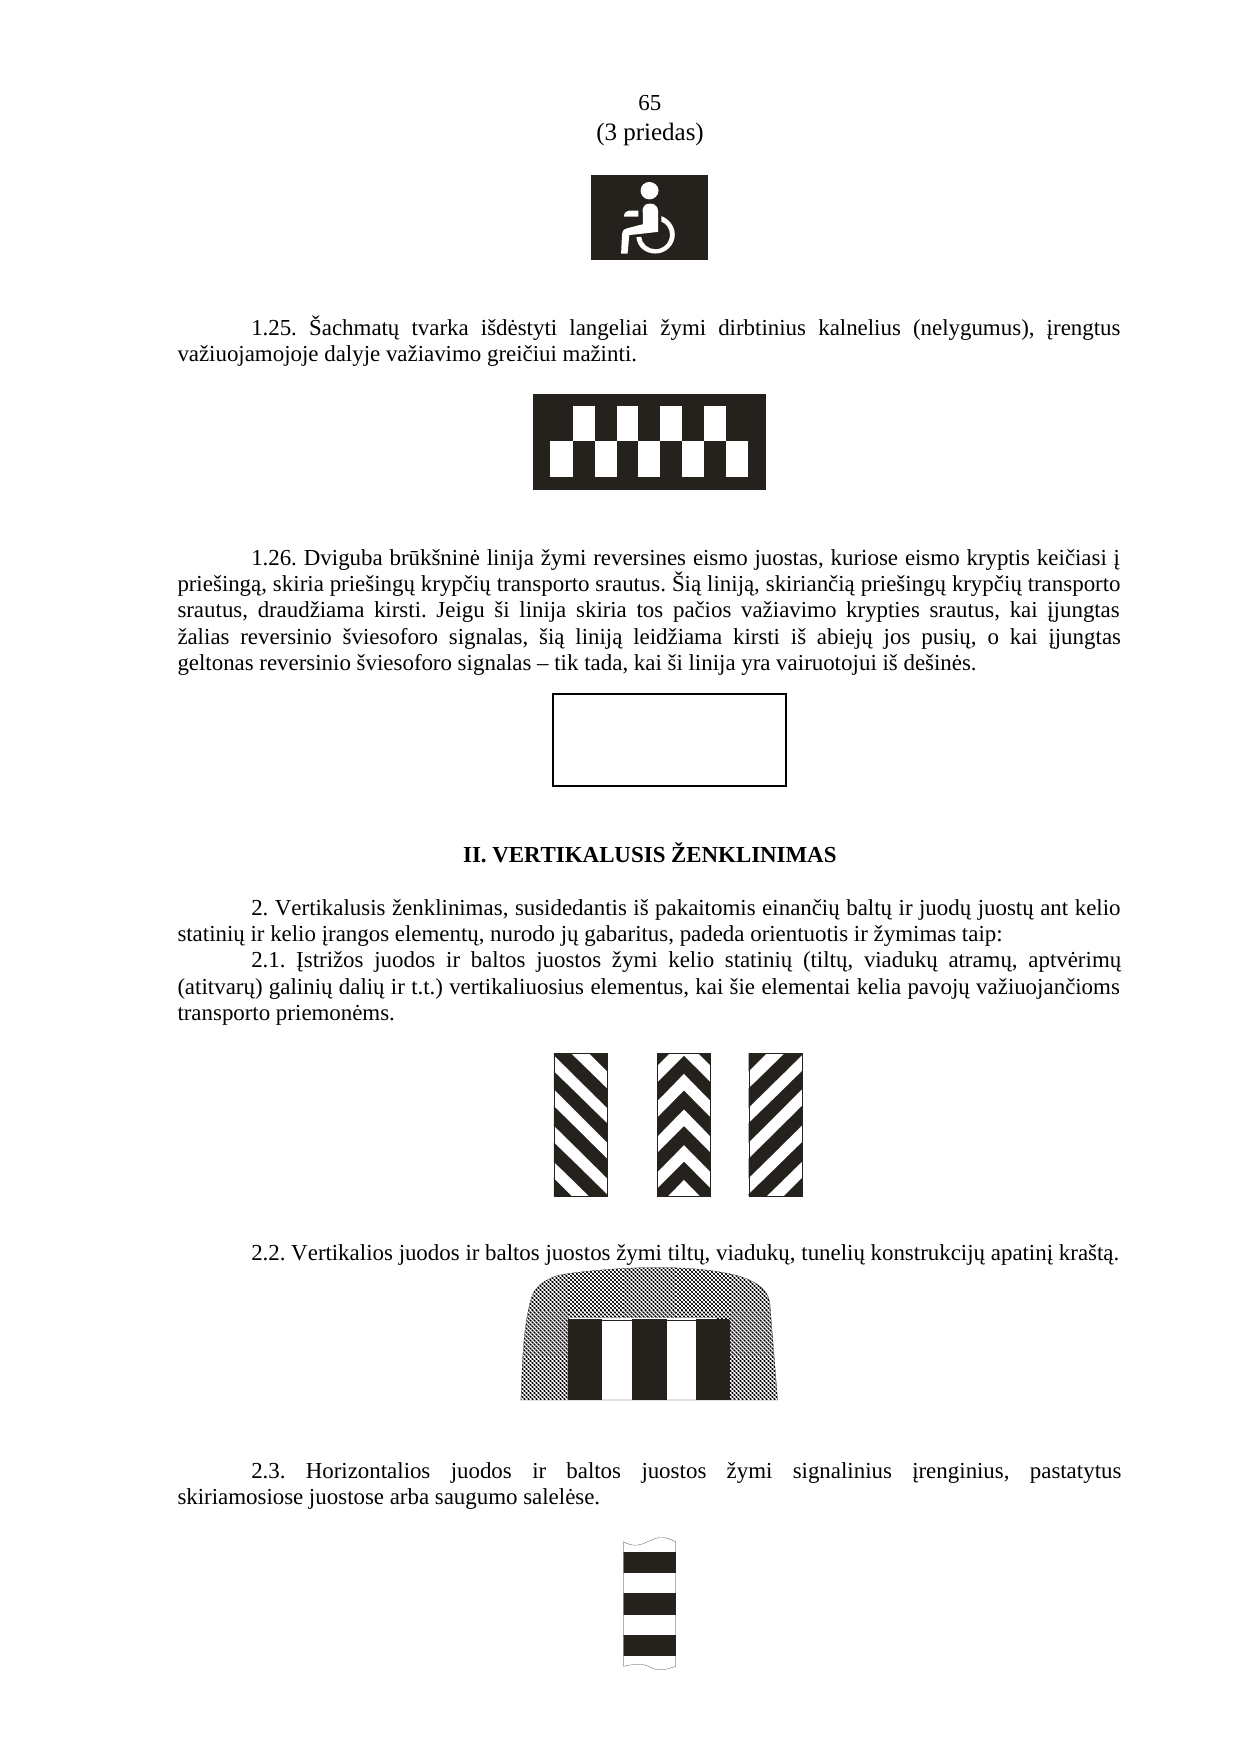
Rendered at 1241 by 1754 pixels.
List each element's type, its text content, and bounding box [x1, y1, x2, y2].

text 1.26. Dviguba brūkšninė linija žymi reversines eismo juostas, kuriose eismo kryptis keičiasi į priešingą, skiria priešingų krypčių transporto srautus. Šią liniją, skiriančią priešingų krypčių transporto srautus, draudžiama kirsti. Jeigu ši linija skiria tos pačios važiavimo krypties srautus, kai įjungtas žalias reversinio šviesoforo signalas, šią liniją leidžiama kirsti iš abiejų jos pusių, o kai įjungtas geltonas reversinio šviesoforo signalas – tik tada, kai ši linija yra vairuotojui iš dešinės. [177, 544, 1122, 676]
subtitle II. Vertikalusis ženklinimas [177, 841, 1122, 867]
text 2.3. Horizontalios juodos ir baltos juostos žymi signalinius įrenginius, pastatytus skiriamosiose juostose arba saugumo salelėse. [177, 1457, 1122, 1509]
text 1.25. Šachmatų tvarka išdėstyti langeliai žymi dirbtinius kalnelius (nelygumus), įrengtus važiuojamojoje dalyje važiavimo greičiui mažinti. [177, 314, 1122, 366]
text 2.1. Įstrižos juodos ir baltos juostos žymi kelio statinių (tiltų, viadukų atramų, aptvėrimų (atitvarų) galinių dalių ir t.t.) vertikaliuosius elementus, kai šie elementai kelia pavojų važiuojančioms transporto priemonėms. [177, 946, 1122, 1025]
text 2.2. Vertikalios juodos ir baltos juostos žymi tiltų, viadukų, tunelių konstrukcijų apatinį kraštą. [177, 1239, 1122, 1265]
text 2. Vertikalusis ženklinimas, susidedantis iš pakaitomis einančių baltų ir juodų juostų ant kelio statinių ir kelio įrangos elementų, nurodo jų gabaritus, padeda orientuotis ir žymimas taip: [177, 894, 1122, 946]
